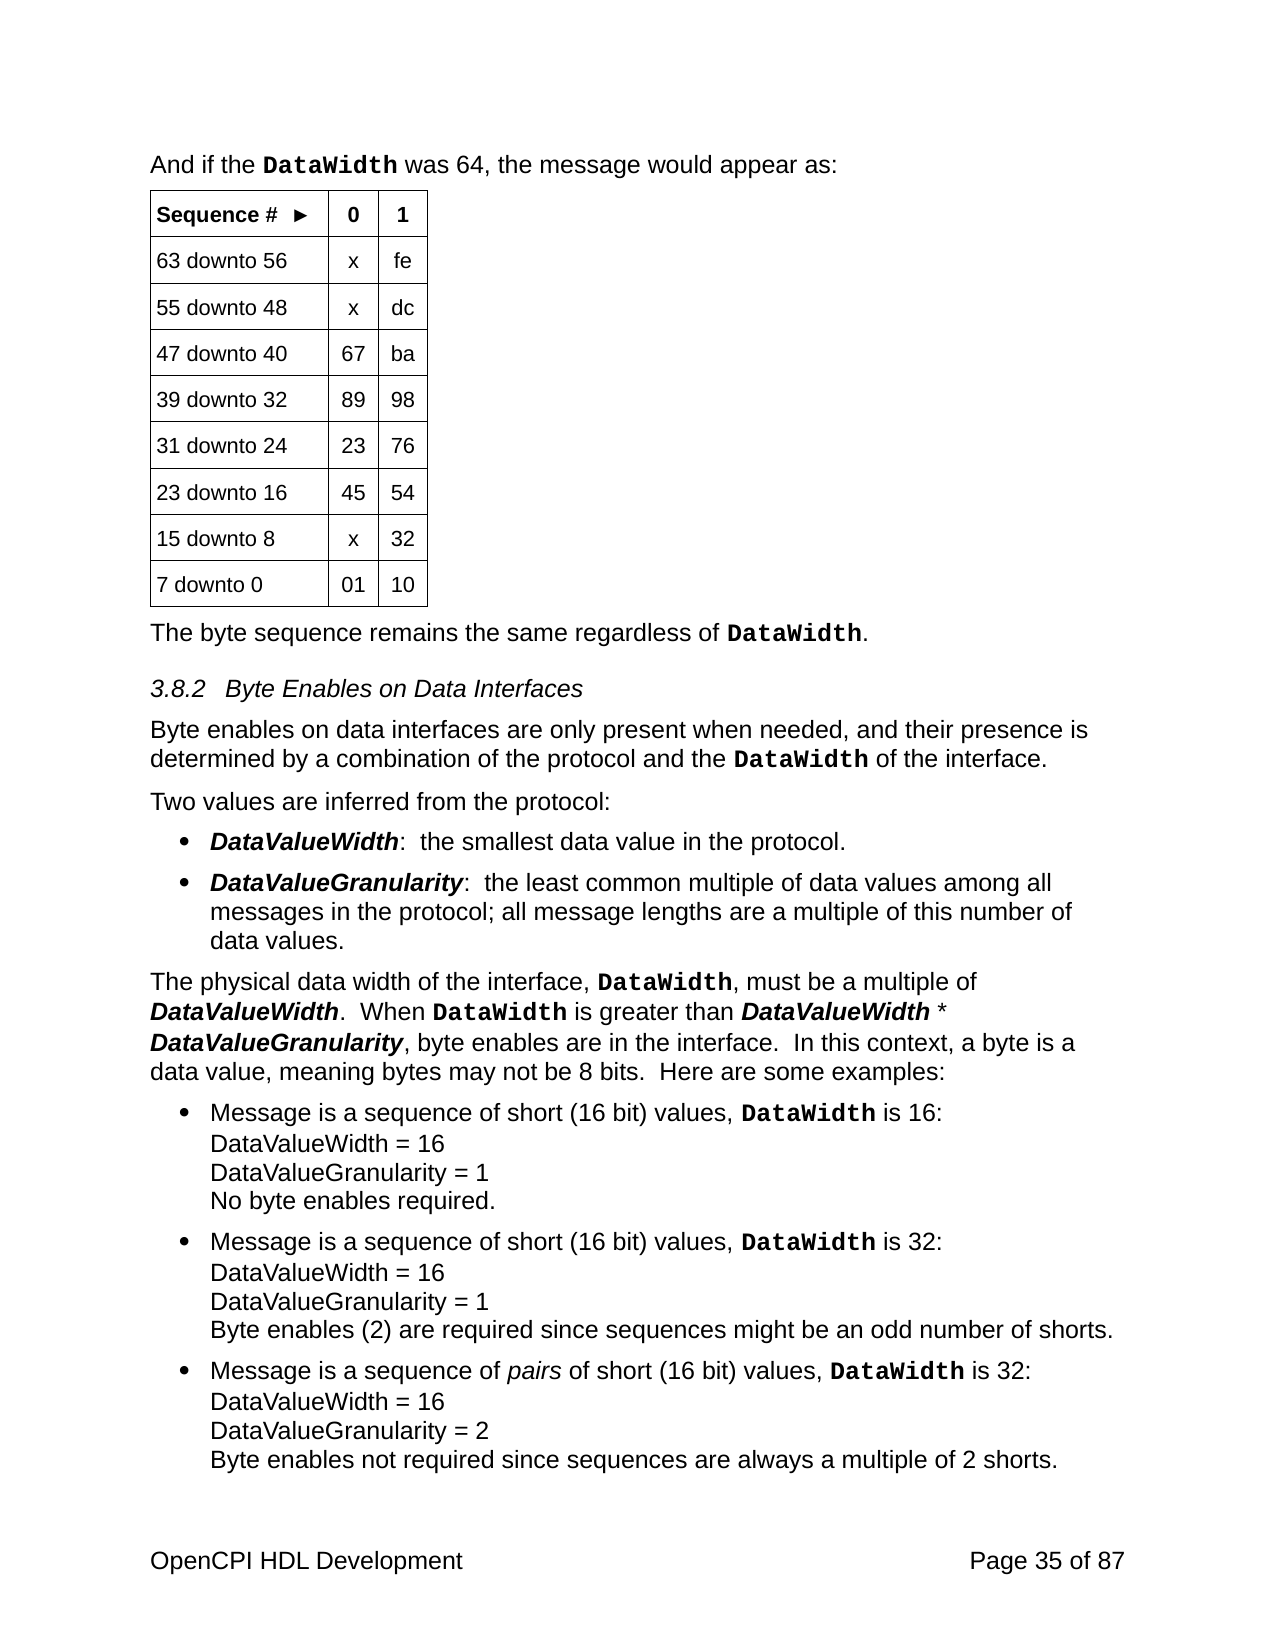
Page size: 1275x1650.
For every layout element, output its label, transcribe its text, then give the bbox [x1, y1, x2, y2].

table_cell x [329, 237, 378, 282]
list DataValueGranularity: the least common multiple of data values among all messages in the protocol; all message lengths are a multiple of this number of data values. [180, 868, 1125, 954]
table_cell 7 downto 0 [151, 561, 328, 606]
list Message is a sequence of pairs of short (16 bit) values, DataWidth is 32: DataValueWidth = 16 DataValueGranularity = 2 Byte enables not required since sequences are always a multiple of 2 shorts. [180, 1356, 1125, 1473]
text The byte sequence remains the same regardless of DataWidth. [150, 618, 1125, 649]
table_header Sequence # ► [151, 191, 328, 236]
text And if the DataWidth was 64, the message would appear as: [150, 150, 1125, 181]
table_cell 47 downto 40 [151, 330, 328, 375]
table_cell 89 [329, 376, 378, 421]
table_cell fe [379, 237, 427, 282]
list Message is a sequence of short (16 bit) values, DataWidth is 16: DataValueWidth = 16 DataValueGranularity = 1 No byte enables required. [180, 1098, 1125, 1215]
subtitle Byte Enables on Data Interfaces [150, 674, 1125, 703]
table_cell 63 downto 56 [151, 237, 328, 282]
table_cell 31 downto 24 [151, 422, 328, 467]
table_cell 10 [379, 561, 427, 606]
text Byte enables on data interfaces are only present when needed, and their presence is determined by a combination of the protocol and the DataWidth of the interface. [150, 715, 1125, 774]
table_cell x [329, 515, 378, 560]
table_cell 76 [379, 422, 427, 467]
table_cell 98 [379, 376, 427, 421]
text Two values are inferred from the protocol: [150, 787, 1125, 815]
table_cell ba [379, 330, 427, 375]
table_cell dc [379, 284, 427, 329]
text The physical data width of the interface, DataWidth, must be a multiple of DataValueWidth. When DataWidth is greater than DataValueWidth * DataValueGranularity, byte enables are in the interface. In this context, a byte is a data value, meaning bytes may not be 8 bits. Here are some examples: [150, 966, 1125, 1086]
table_cell x [329, 284, 378, 329]
table_cell 15 downto 8 [151, 515, 328, 560]
list Message is a sequence of short (16 bit) values, DataWidth is 32: DataValueWidth = 16 DataValueGranularity = 1 Byte enables (2) are required since sequences might be an odd number of shorts. [180, 1227, 1125, 1344]
table_cell 39 downto 32 [151, 376, 328, 421]
table_header 1 [379, 191, 427, 236]
table_cell 23 downto 16 [151, 469, 328, 514]
table_cell 45 [329, 469, 378, 514]
table_cell 55 downto 48 [151, 284, 328, 329]
table_header 0 [329, 191, 378, 236]
table_cell 54 [379, 469, 427, 514]
list DataValueWidth: the smallest data value in the protocol. [180, 827, 1125, 856]
table_cell 01 [329, 561, 378, 606]
table_cell 32 [379, 515, 427, 560]
table_cell 67 [329, 330, 378, 375]
table_cell 23 [329, 422, 378, 467]
